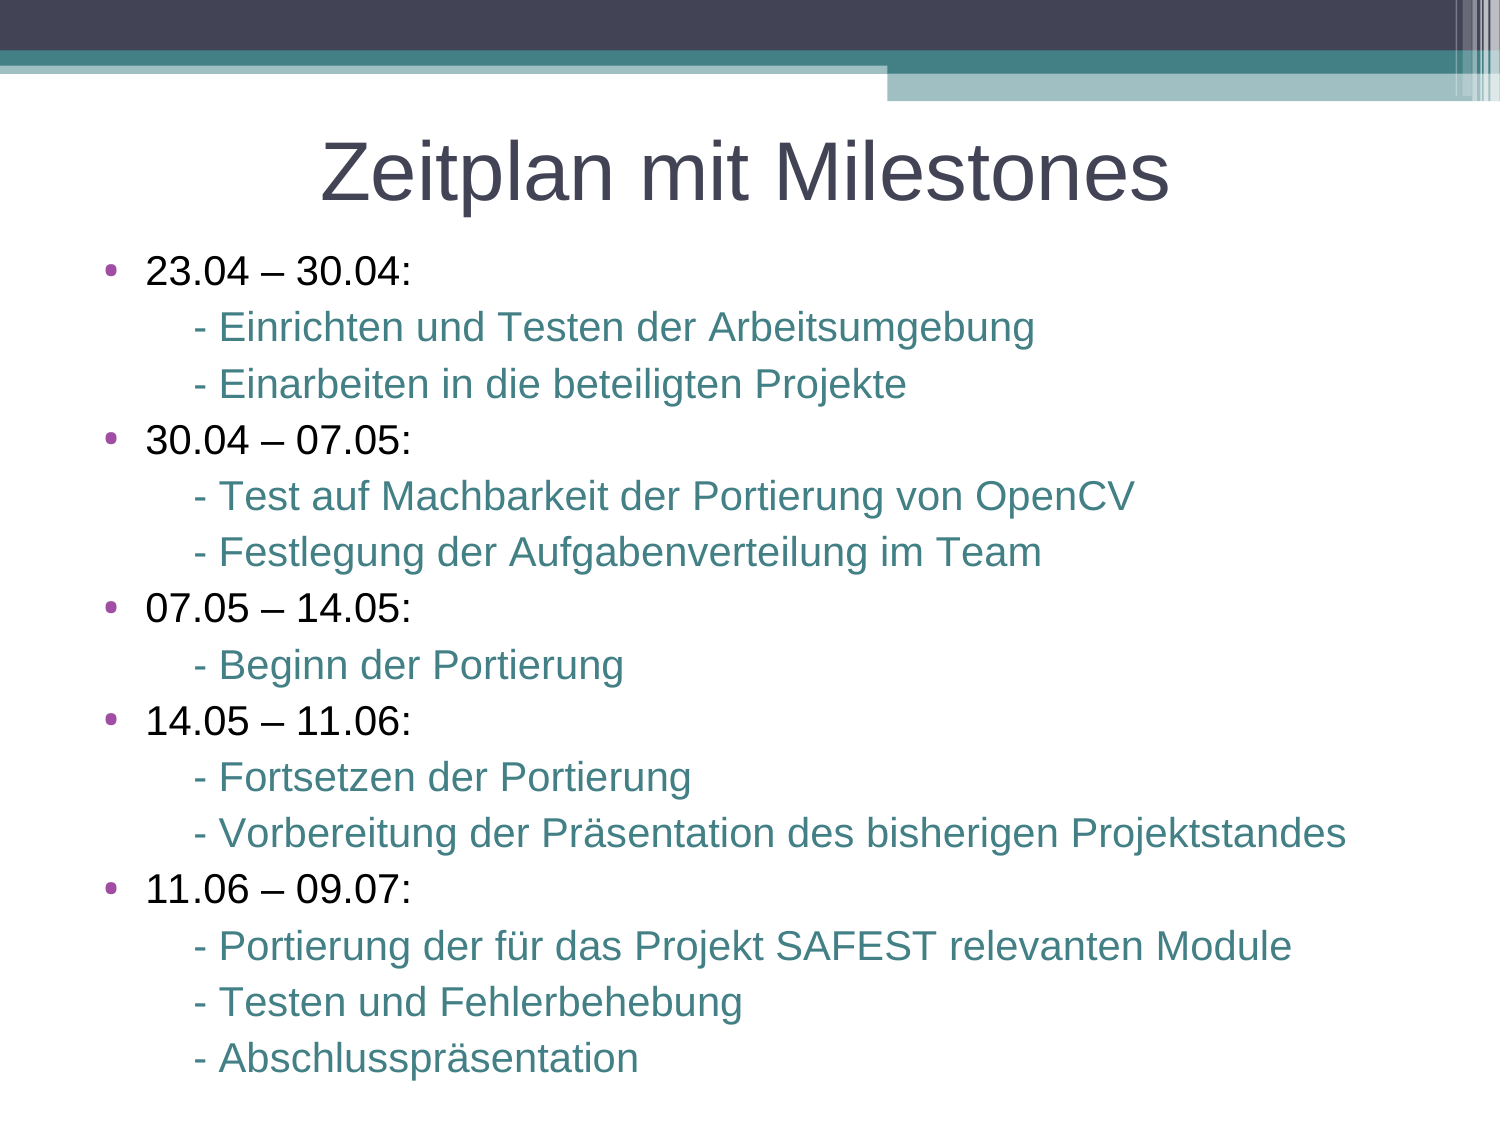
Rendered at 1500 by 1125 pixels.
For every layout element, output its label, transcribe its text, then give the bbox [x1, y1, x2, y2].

list 23.04 – 30.04: - Einrichten und Testen der Arbeitsumgebung - Einarbeiten in die beteiligten Projekte 30.04 – 07.05: - Test auf Machbarkeit der Portierung von OpenCV - Festlegung der Aufgabenverteilung im Team 07.05 – 14.05: - Beginn der Portierung 14.05 – 11.06: - Fortsetzen der Portierung - Vorbereitung der Präsentation des bisherigen Projektstandes 11.06 – 09.07: - Portierung der für das Projekt SAFEST relevanten Module - Testen und Fehlerbehebung - Abschlusspräsentation [70, 236, 1437, 1099]
title Zeitplan mit Milestones [70, 82, 1421, 236]
